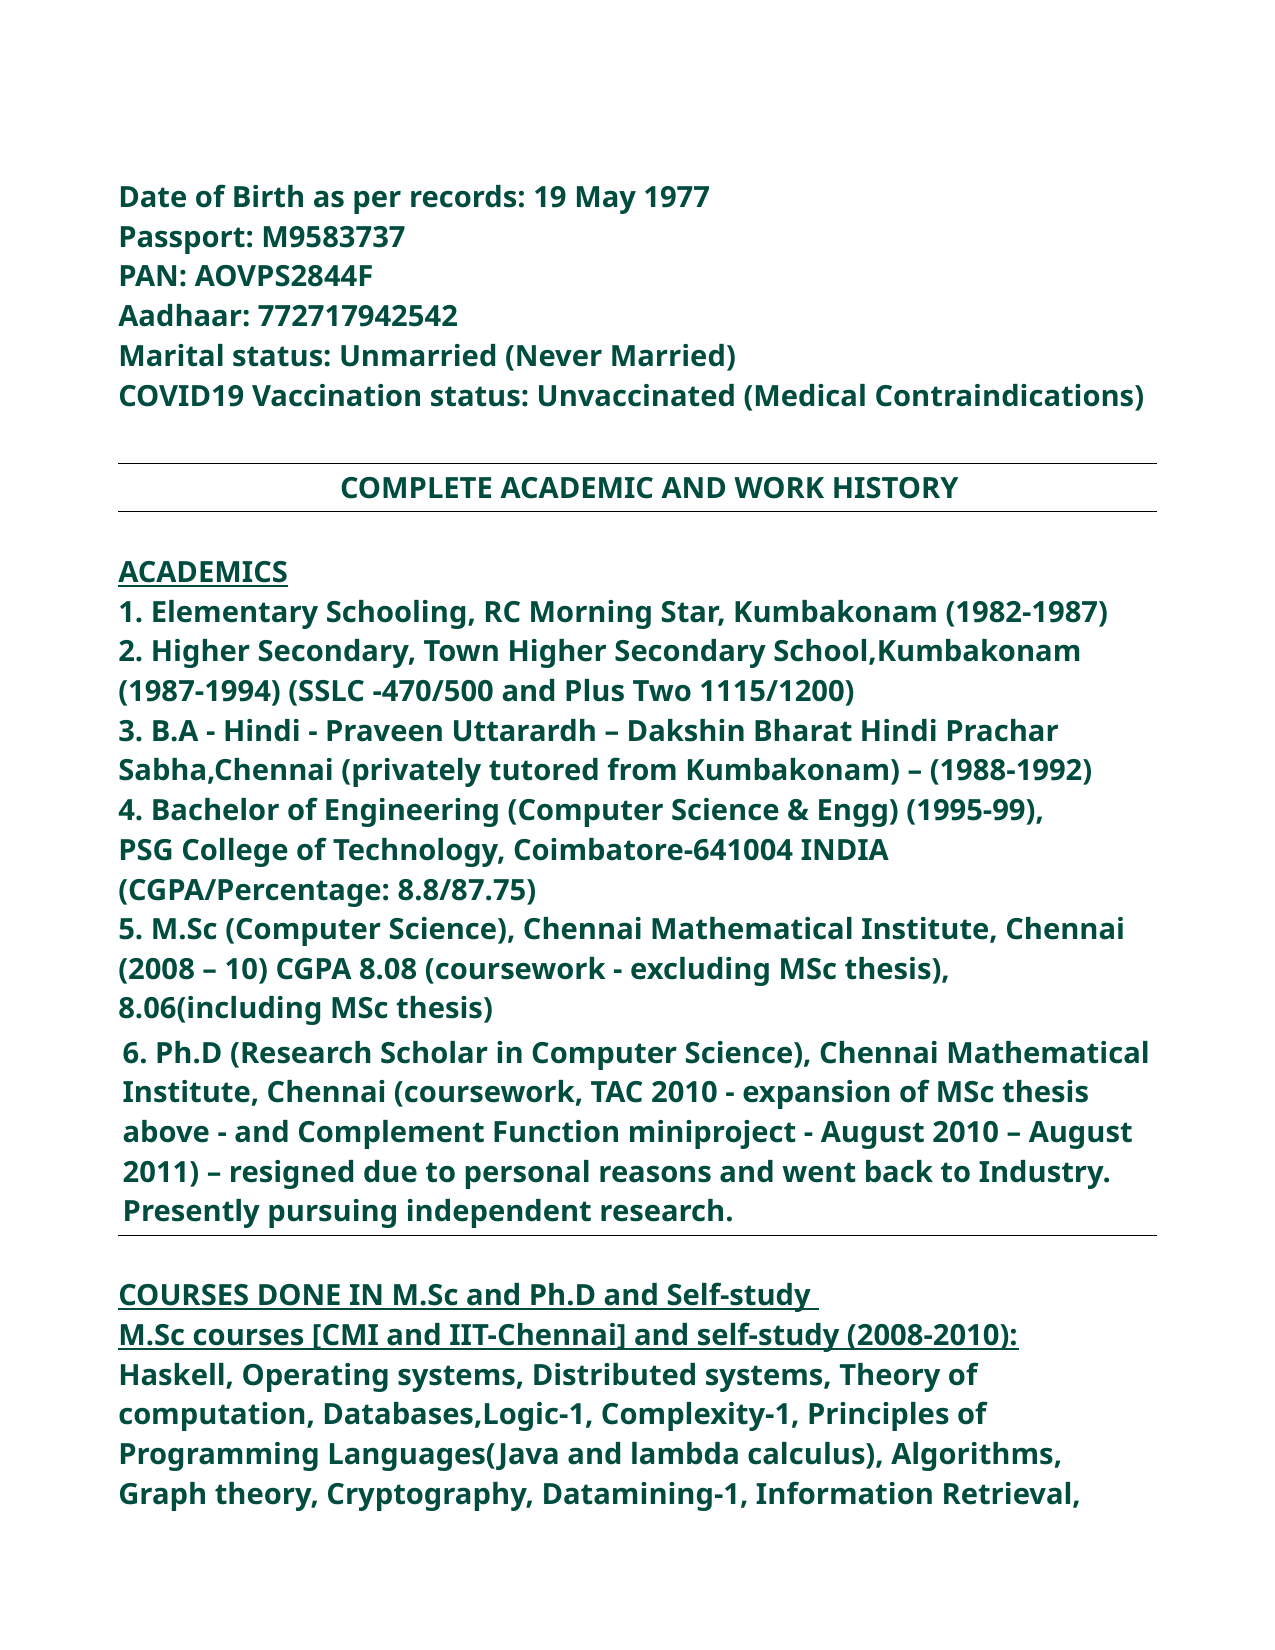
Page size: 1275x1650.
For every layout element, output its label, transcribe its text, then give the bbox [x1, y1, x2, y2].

text ACADEMICS [118, 551, 1157, 591]
text Date of Birth as per records: 19 May 1977 [118, 176, 1157, 216]
text 5. M.Sc (Computer Science), Chennai Mathematical Institute, Chennai (2008 – 10) CGPA 8.08 (coursework - excluding MSc thesis), 8.06(including MSc thesis) [118, 908, 1157, 1027]
text 3. B.A - Hindi - Praveen Uttarardh – Dakshin Bharat Hindi Prachar Sabha,Chennai (privately tutored from Kumbakonam) – (1988-1992) [118, 710, 1157, 789]
text Aadhaar: 772717942542 [118, 295, 1157, 335]
text Passport: M9583737 [118, 216, 1157, 256]
text 1. Elementary Schooling, RC Morning Star, Kumbakonam (1982-1987) [118, 591, 1157, 631]
text 2. Higher Secondary, Town Higher Secondary School,Kumbakonam (1987-1994) (SSLC -470/500 and Plus Two 1115/1200) [118, 631, 1157, 710]
text COURSES DONE IN M.Sc and Ph.D and Self-study [118, 1274, 1157, 1314]
text PSG College of Technology, Coimbatore-641004 INDIA (CGPA/Percentage: 8.8/87.75) [118, 829, 1157, 908]
text 6. Ph.D (Research Scholar in Computer Science), Chennai Mathematical Institute, Chennai (coursework, TAC 2010 - expansion of MSc thesis above - and Complement Function miniproject - August 2010 – August 2011) – resigned due to personal reasons and went back to Industry. Presently pursuing independent research. [118, 1027, 1157, 1235]
text M.Sc courses [CMI and IIT-Chennai] and self-study (2008-2010): Haskell, Operating systems, Distributed systems, Theory of computation, Databases,Logic-1, Complexity-1, Principles of Programming Languages(Java and lambda calculus), Algorithms, Graph theory, Cryptography, Datamining-1, Information Retrieval, [118, 1314, 1157, 1513]
text COVID19 Vaccination status: Unvaccinated (Medical Contraindications) [118, 375, 1157, 414]
text 4. Bachelor of Engineering (Computer Science & Engg) (1995-99), [118, 789, 1157, 829]
text COMPLETE ACADEMIC AND WORK HISTORY [118, 464, 1157, 511]
text Marital status: Unmarried (Never Married) [118, 335, 1157, 375]
text PAN: AOVPS2844F [118, 256, 1157, 295]
